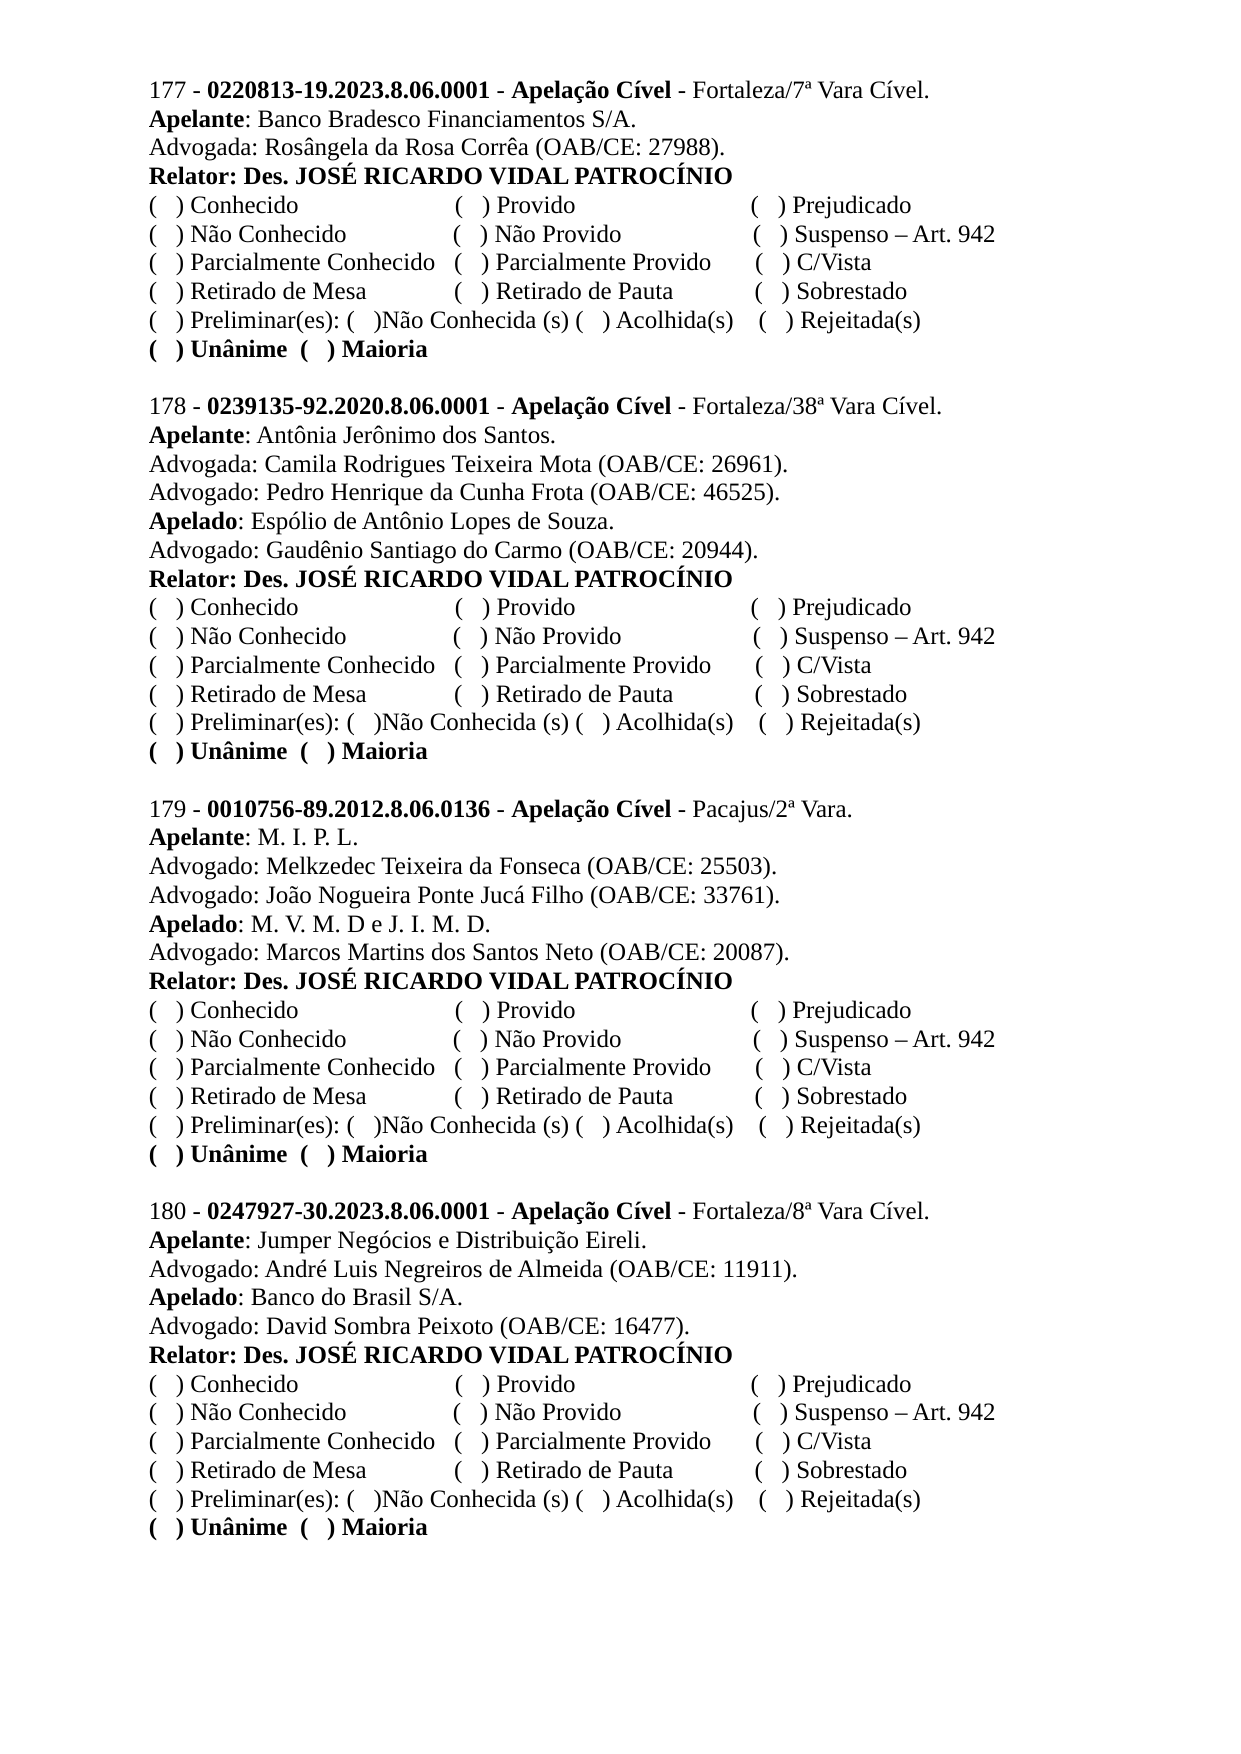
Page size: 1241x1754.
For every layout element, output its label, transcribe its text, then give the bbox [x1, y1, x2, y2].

text ( ) Conhecido ( ) Provido ( ) Prejudicado [148, 995, 1141, 1024]
text ( ) Não Conhecido ( ) Não Provido ( ) Suspenso – Art. 942 [148, 621, 1158, 650]
text ( ) Parcialmente Conhecido ( ) Parcialmente Provido ( ) C/Vista [148, 247, 1158, 276]
text ( ) Preliminar(es): ( )Não Conhecida (s) ( ) Acolhida(s) ( ) Rejeitada(s) [148, 707, 1158, 736]
text Advogado: Pedro Henrique da Cunha Frota (OAB/CE: 46525). [148, 477, 1141, 506]
text ( ) Retirado de Mesa ( ) Retirado de Pauta ( ) Sobrestado [148, 1455, 1158, 1484]
text Apelante: M. I. P. L. [148, 822, 1141, 851]
text ( ) Unânime ( ) Maioria [148, 1512, 1158, 1541]
text ( ) Conhecido ( ) Provido ( ) Prejudicado [148, 592, 1141, 621]
text Apelante: Banco Bradesco Financiamentos S/A. [148, 104, 1141, 132]
text Advogada: Rosângela da Rosa Corrêa (OAB/CE: 27988). [148, 132, 1141, 161]
text 178 - 0239135-92.2020.8.06.0001 - Apelação Cível - Fortaleza/38ª Vara Cível. [148, 391, 1141, 420]
text Apelante: Antônia Jerônimo dos Santos. [148, 420, 1141, 449]
text Advogada: Camila Rodrigues Teixeira Mota (OAB/CE: 26961). [148, 449, 1141, 477]
text ( ) Conhecido ( ) Provido ( ) Prejudicado [148, 1369, 1141, 1397]
text ( ) Preliminar(es): ( )Não Conhecida (s) ( ) Acolhida(s) ( ) Rejeitada(s) [148, 305, 1158, 334]
text 177 - 0220813-19.2023.8.06.0001 - Apelação Cível - Fortaleza/7ª Vara Cível. [148, 75, 1141, 104]
text Advogado: Marcos Martins dos Santos Neto (OAB/CE: 20087). [148, 937, 1141, 966]
text ( ) Não Conhecido ( ) Não Provido ( ) Suspenso – Art. 942 [148, 1397, 1158, 1426]
text ( ) Retirado de Mesa ( ) Retirado de Pauta ( ) Sobrestado [148, 1081, 1158, 1110]
text Relator: Des. JOSÉ RICARDO VIDAL PATROCÍNIO [148, 1340, 1141, 1369]
text Advogado: Gaudênio Santiago do Carmo (OAB/CE: 20944). [148, 535, 1141, 564]
text Relator: Des. JOSÉ RICARDO VIDAL PATROCÍNIO [148, 966, 1141, 995]
text Apelado: Banco do Brasil S/A. [148, 1282, 1141, 1311]
text Relator: Des. JOSÉ RICARDO VIDAL PATROCÍNIO [148, 161, 1141, 190]
text ( ) Não Conhecido ( ) Não Provido ( ) Suspenso – Art. 942 [148, 1024, 1158, 1052]
text Advogado: David Sombra Peixoto (OAB/CE: 16477). [148, 1311, 1141, 1340]
text 179 - 0010756-89.2012.8.06.0136 - Apelação Cível - Pacajus/2ª Vara. [148, 794, 1141, 822]
text Apelante: Jumper Negócios e Distribuição Eireli. [148, 1225, 1141, 1254]
text ( ) Retirado de Mesa ( ) Retirado de Pauta ( ) Sobrestado [148, 679, 1158, 707]
text ( ) Parcialmente Conhecido ( ) Parcialmente Provido ( ) C/Vista [148, 650, 1158, 679]
text Advogado: André Luis Negreiros de Almeida (OAB/CE: 11911). [148, 1254, 1141, 1282]
text ( ) Unânime ( ) Maioria [148, 1139, 1158, 1167]
text ( ) Parcialmente Conhecido ( ) Parcialmente Provido ( ) C/Vista [148, 1426, 1158, 1455]
text ( ) Unânime ( ) Maioria [148, 736, 1158, 765]
text Advogado: João Nogueira Ponte Jucá Filho (OAB/CE: 33761). [148, 880, 1141, 909]
text ( ) Retirado de Mesa ( ) Retirado de Pauta ( ) Sobrestado [148, 276, 1158, 305]
text Advogado: Melkzedec Teixeira da Fonseca (OAB/CE: 25503). [148, 851, 1141, 880]
text ( ) Não Conhecido ( ) Não Provido ( ) Suspenso – Art. 942 [148, 219, 1158, 247]
text Relator: Des. JOSÉ RICARDO VIDAL PATROCÍNIO [148, 564, 1141, 592]
text ( ) Unânime ( ) Maioria [148, 334, 1158, 362]
text Apelado: Espólio de Antônio Lopes de Souza. [148, 506, 1141, 535]
text ( ) Parcialmente Conhecido ( ) Parcialmente Provido ( ) C/Vista [148, 1052, 1158, 1081]
text 180 - 0247927-30.2023.8.06.0001 - Apelação Cível - Fortaleza/8ª Vara Cível. [148, 1196, 1141, 1225]
text ( ) Conhecido ( ) Provido ( ) Prejudicado [148, 190, 1141, 219]
text ( ) Preliminar(es): ( )Não Conhecida (s) ( ) Acolhida(s) ( ) Rejeitada(s) [148, 1110, 1158, 1139]
text ( ) Preliminar(es): ( )Não Conhecida (s) ( ) Acolhida(s) ( ) Rejeitada(s) [148, 1484, 1158, 1512]
text Apelado: M. V. M. D e J. I. M. D. [148, 909, 1141, 937]
